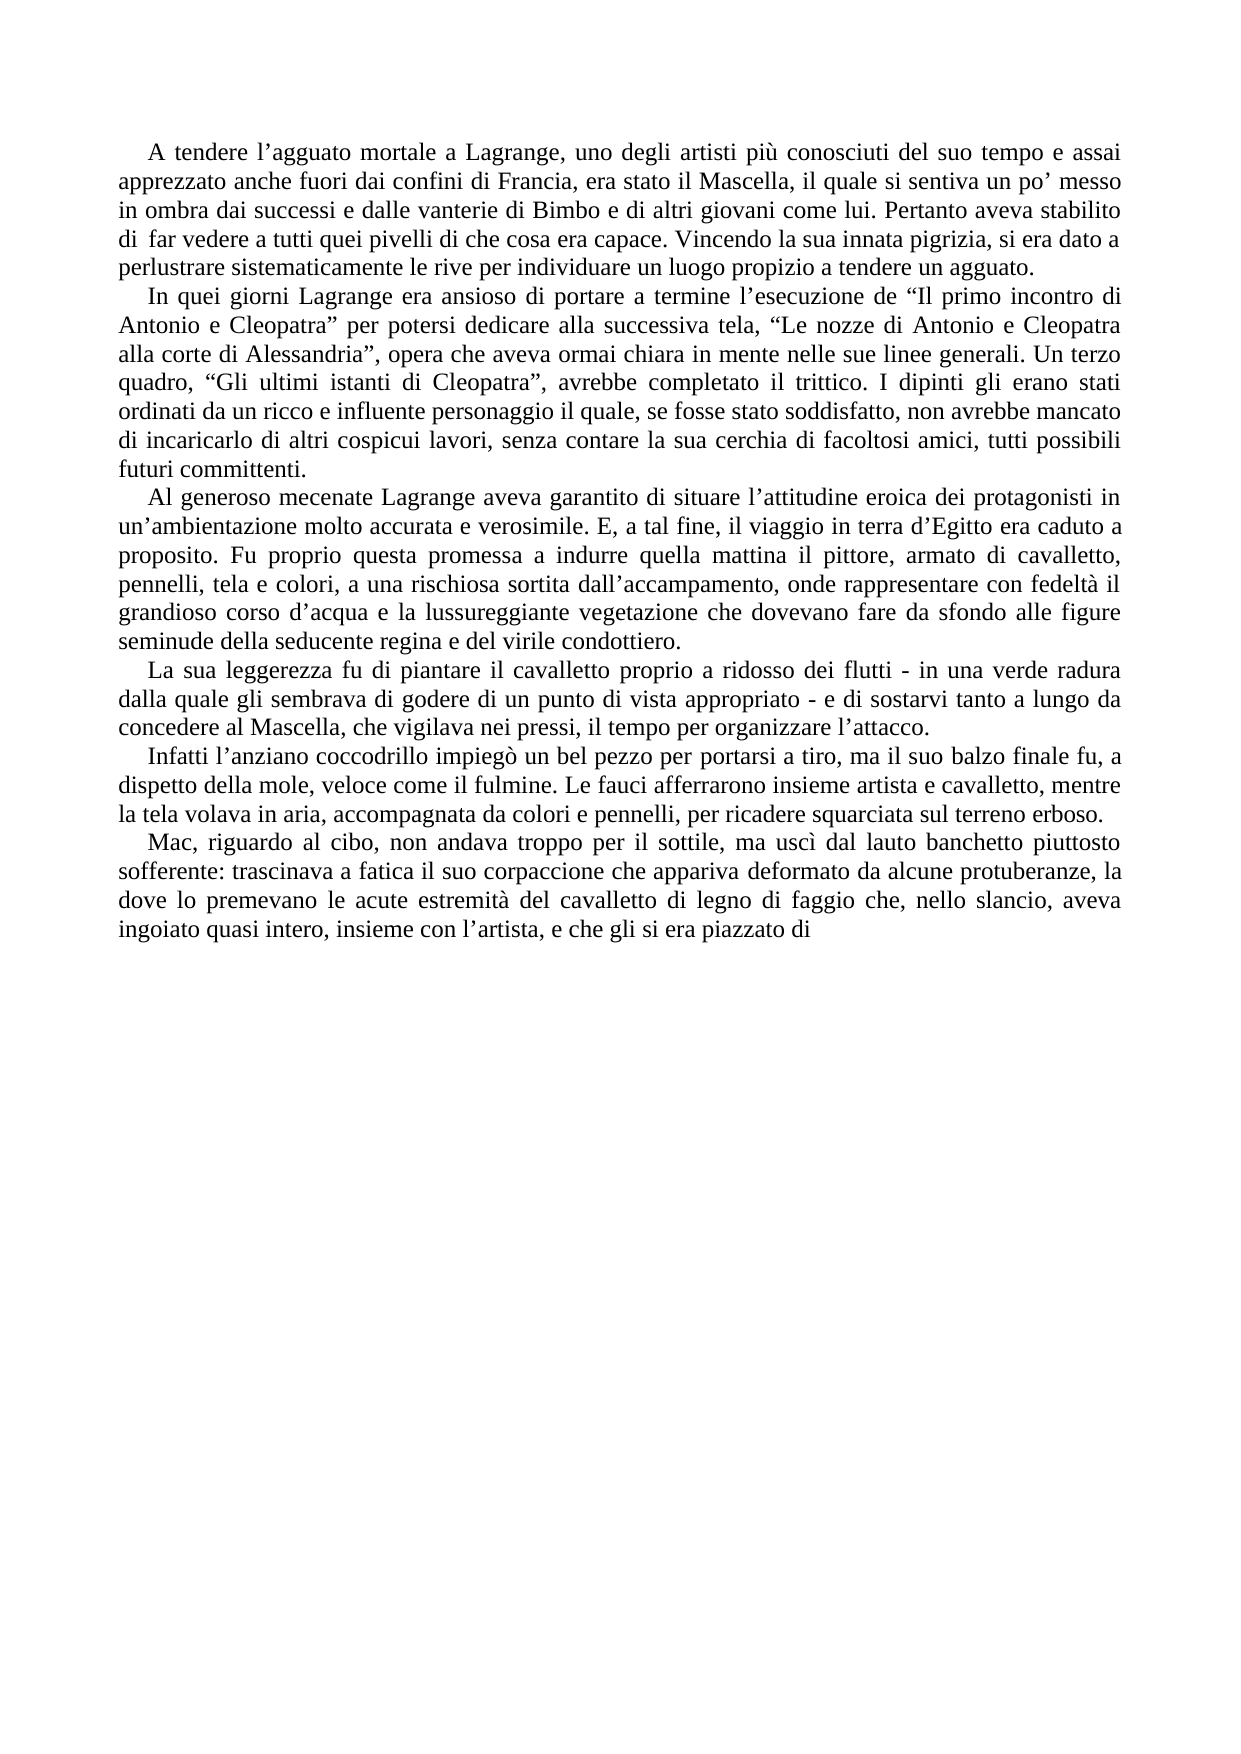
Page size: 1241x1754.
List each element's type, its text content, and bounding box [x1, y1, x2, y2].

text Al generoso mecenate Lagrange aveva garantito di situare l’attitudine eroica dei protagonisti in un’ambientazione molto accurata e verosimile. E, a tal fine, il viaggio in terra d’Egitto era caduto a proposito. Fu proprio questa promessa a indurre quella mattina il pittore, armato di cavalletto, pennelli, tela e colori, a una rischiosa sortita dall’accampamento, onde rappresentare con fedeltà il grandioso corso d’acqua e la lussureggiante vegetazione che dovevano fare da sfondo alle figure seminude della seducente regina e del virile condottiero. [118, 482, 1122, 655]
text La sua leggerezza fu di piantare il cavalletto proprio a ridosso dei flutti - in una verde radura dalla quale gli sembrava di godere di un punto di vista appropriato - e di sostarvi tanto a lungo da concedere al Mascella, che vigilava nei pressi, il tempo per organizzare l’attacco. [118, 655, 1122, 741]
text Mac, riguardo al cibo, non andava troppo per il sottile, ma uscì dal lauto banchetto piuttosto sofferente: trascinava a fatica il suo corpaccione che appariva deformato da alcune protuberanze, la dove lo premevano le acute estremità del cavalletto di legno di faggio che, nello slancio, aveva ingoiato quasi intero, insieme con l’artista, e che gli si era piazzato di [118, 827, 1122, 942]
text A tendere l’agguato mortale a Lagrange, uno degli artisti più conosciuti del suo tempo e assai apprezzato anche fuori dai confini di Francia, era stato il Mascella, il quale si sentiva un po’ messo in ombra dai successi e dalle vanterie di Bimbo e di altri giovani come lui. Pertanto aveva stabilito di far vedere a tutti quei pivelli di che cosa era capace. Vincendo la sua innata pigrizia, si era dato a perlustrare sistematicamente le rive per individuare un luogo propizio a tendere un agguato. [118, 137, 1122, 281]
text Infatti l’anziano coccodrillo impiegò un bel pezzo per portarsi a tiro, ma il suo balzo finale fu, a dispetto della mole, veloce come il fulmine. Le fauci afferrarono insieme artista e cavalletto, mentre la tela volava in aria, accompagnata da colori e pennelli, per ricadere squarciata sul terreno erboso. [118, 741, 1122, 827]
text In quei giorni Lagrange era ansioso di portare a termine l’esecuzione de “Il primo incontro di Antonio e Cleopatra” per potersi dedicare alla successiva tela, “Le nozze di Antonio e Cleopatra alla corte di Alessandria”, opera che aveva ormai chiara in mente nelle sue linee generali. Un terzo quadro, “Gli ultimi istanti di Cleopatra”, avrebbe completato il trittico. I dipinti gli erano stati ordinati da un ricco e influente personaggio il quale, se fosse stato soddisfatto, non avrebbe mancato di incaricarlo di altri cospicui lavori, senza contare la sua cerchia di facoltosi amici, tutti possibili futuri committenti. [118, 281, 1122, 482]
